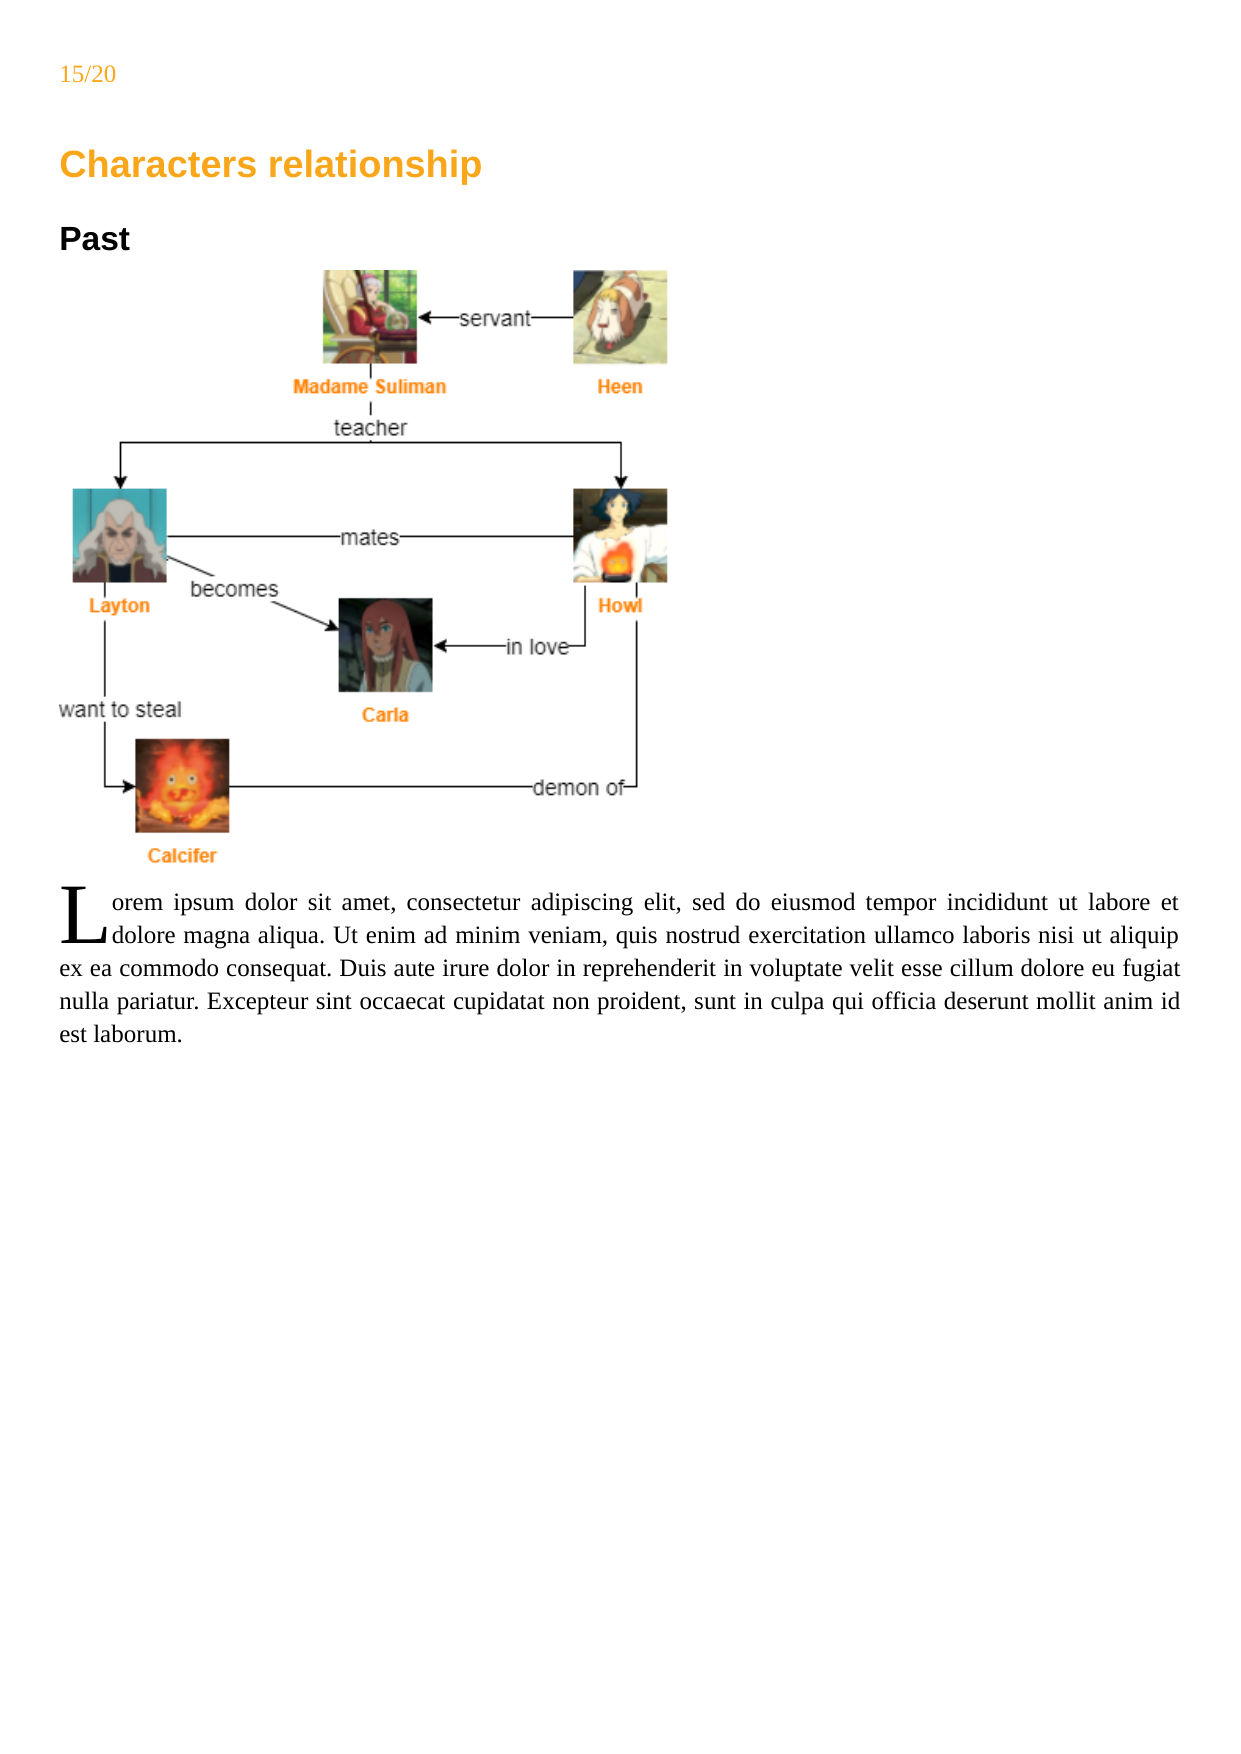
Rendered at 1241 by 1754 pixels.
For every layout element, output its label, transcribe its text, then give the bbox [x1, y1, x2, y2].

subtitle Characters relationship [59, 142, 1181, 186]
picture [59, 270, 669, 869]
text Lorem ipsum dolor sit amet, consectetur adipiscing elit, sed do eiusmod tempor incididunt ut labore et dolore magna aliqua. Ut enim ad minim veniam, quis nostrud exercitation ullamco laboris nisi ut aliquip ex ea commodo consequat. Duis aute irure dolor in reprehenderit in voluptate velit esse cillum dolore eu fugiat nulla pariatur. Excepteur sint occaecat cupidatat non proident, sunt in culpa qui officia deserunt mollit anim id est laborum. [59, 887, 1181, 1048]
subtitle Past [59, 219, 1181, 258]
